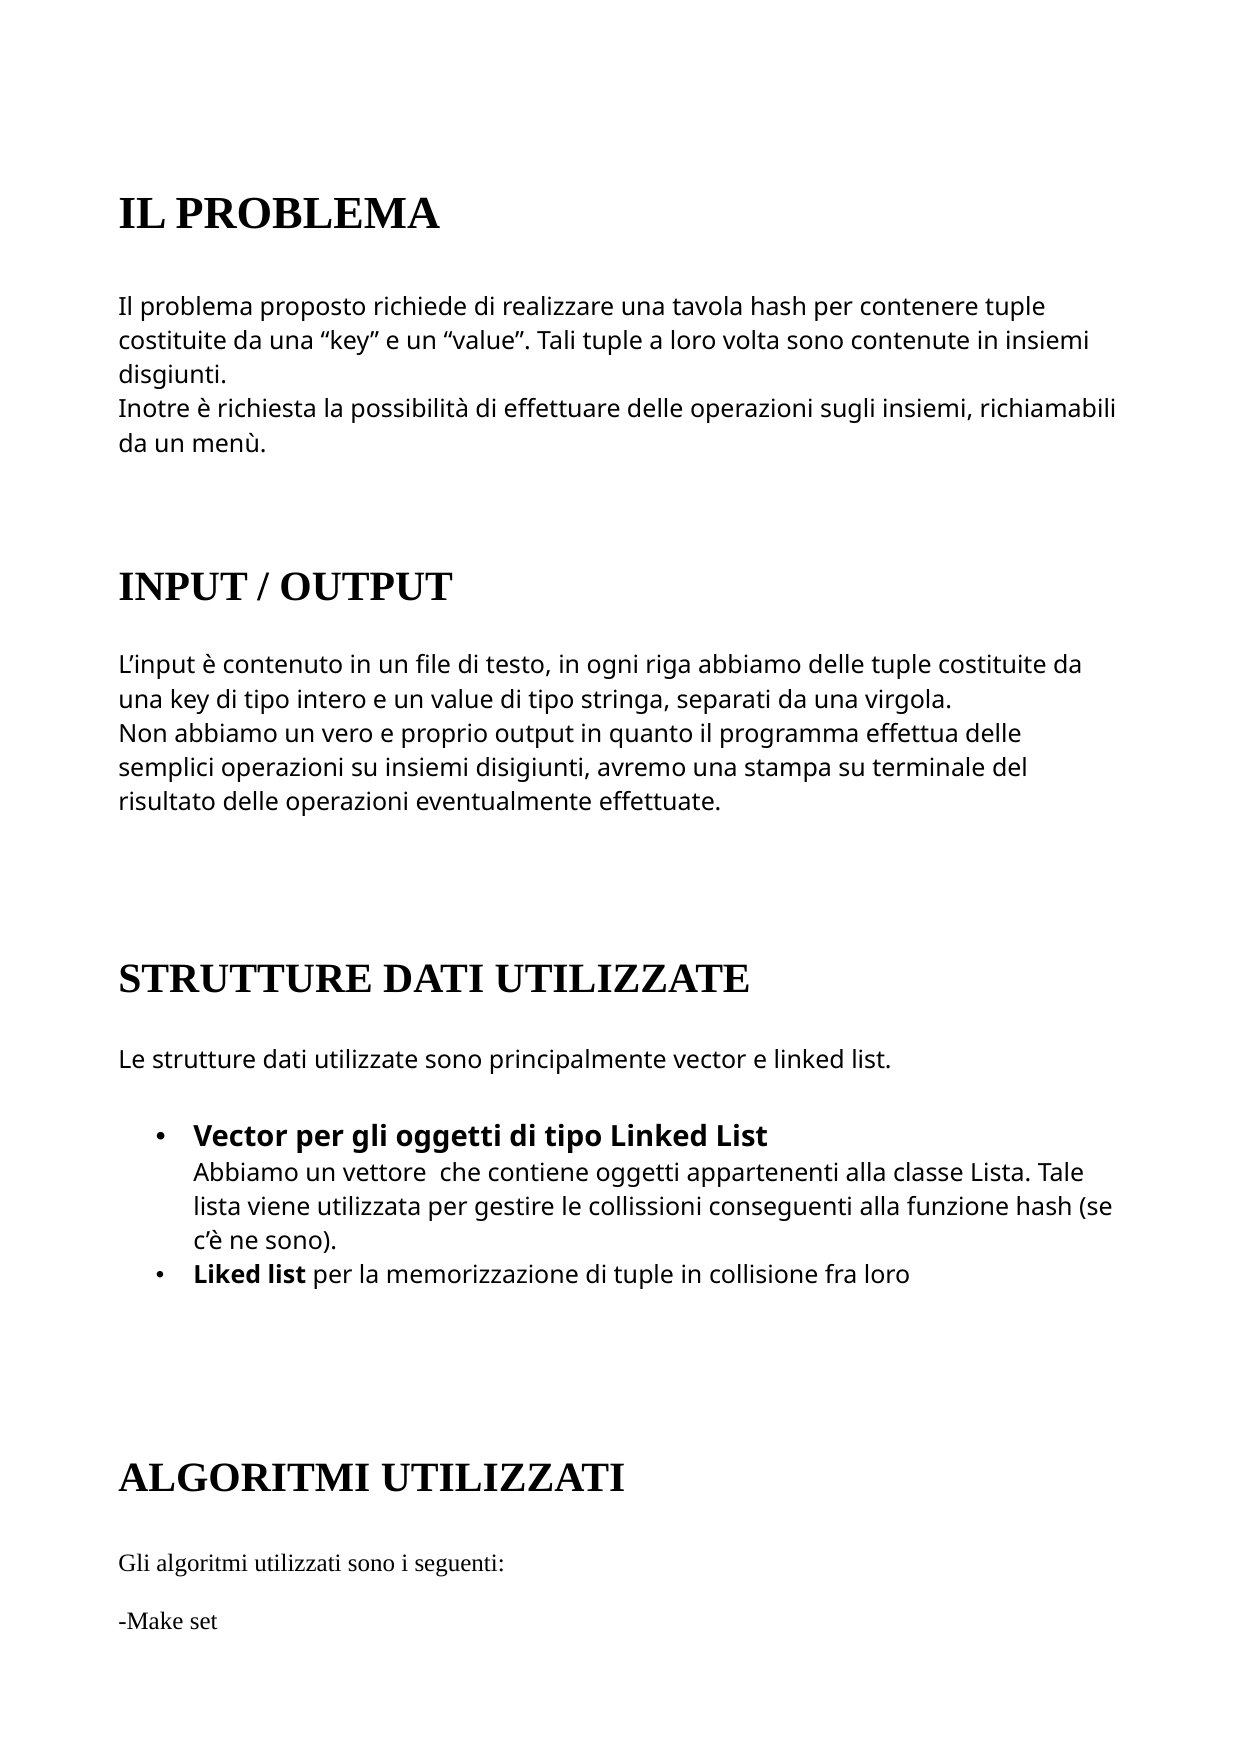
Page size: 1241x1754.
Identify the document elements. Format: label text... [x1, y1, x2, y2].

text STRUTTURE DATI UTILIZZATE [118, 954, 1122, 1002]
text ALGORITMI UTILIZZATI [118, 1452, 1122, 1500]
text L’input è contenuto in un file di testo, in ogni riga abbiamo delle tuple costituite da una key di tipo intero e un value di tipo stringa, separati da una virgola. [118, 647, 1122, 715]
text Gli algoritmi utilizzati sono i seguenti: [118, 1548, 1122, 1577]
text Inotre è richiesta la possibilità di effettuare delle operazioni sugli insiemi, richiamabili da un menù. [118, 391, 1122, 459]
text -Make set [118, 1606, 1122, 1634]
list Liked list per la memorizzazione di tuple in collisione fra loro [156, 1257, 1122, 1291]
list Abbiamo un vettore che contiene oggetti appartenenti alla classe Lista. Tale lista viene utilizzata per gestire le collissioni conseguenti alla funzione hash (se c’è ne sono). [156, 1155, 1122, 1257]
text Le strutture dati utilizzate sono principalmente vector e linked list. [118, 1041, 1122, 1075]
text IL PROBLEMA [118, 185, 1122, 238]
text Il problema proposto richiede di realizzare una tavola hash per contenere tuple costituite da una “key” e un “value”. Tali tuple a loro volta sono contenute in insiemi disgiunti. [118, 289, 1122, 391]
text INPUT / OUTPUT [118, 561, 1122, 609]
text Non abbiamo un vero e proprio output in quanto il programma effettua delle semplici operazioni su insiemi disigiunti, avremo una stampa su terminale del risultato delle operazioni eventualmente effettuate. [118, 715, 1122, 817]
list Vector per gli oggetti di tipo Linked List [156, 1115, 1122, 1155]
